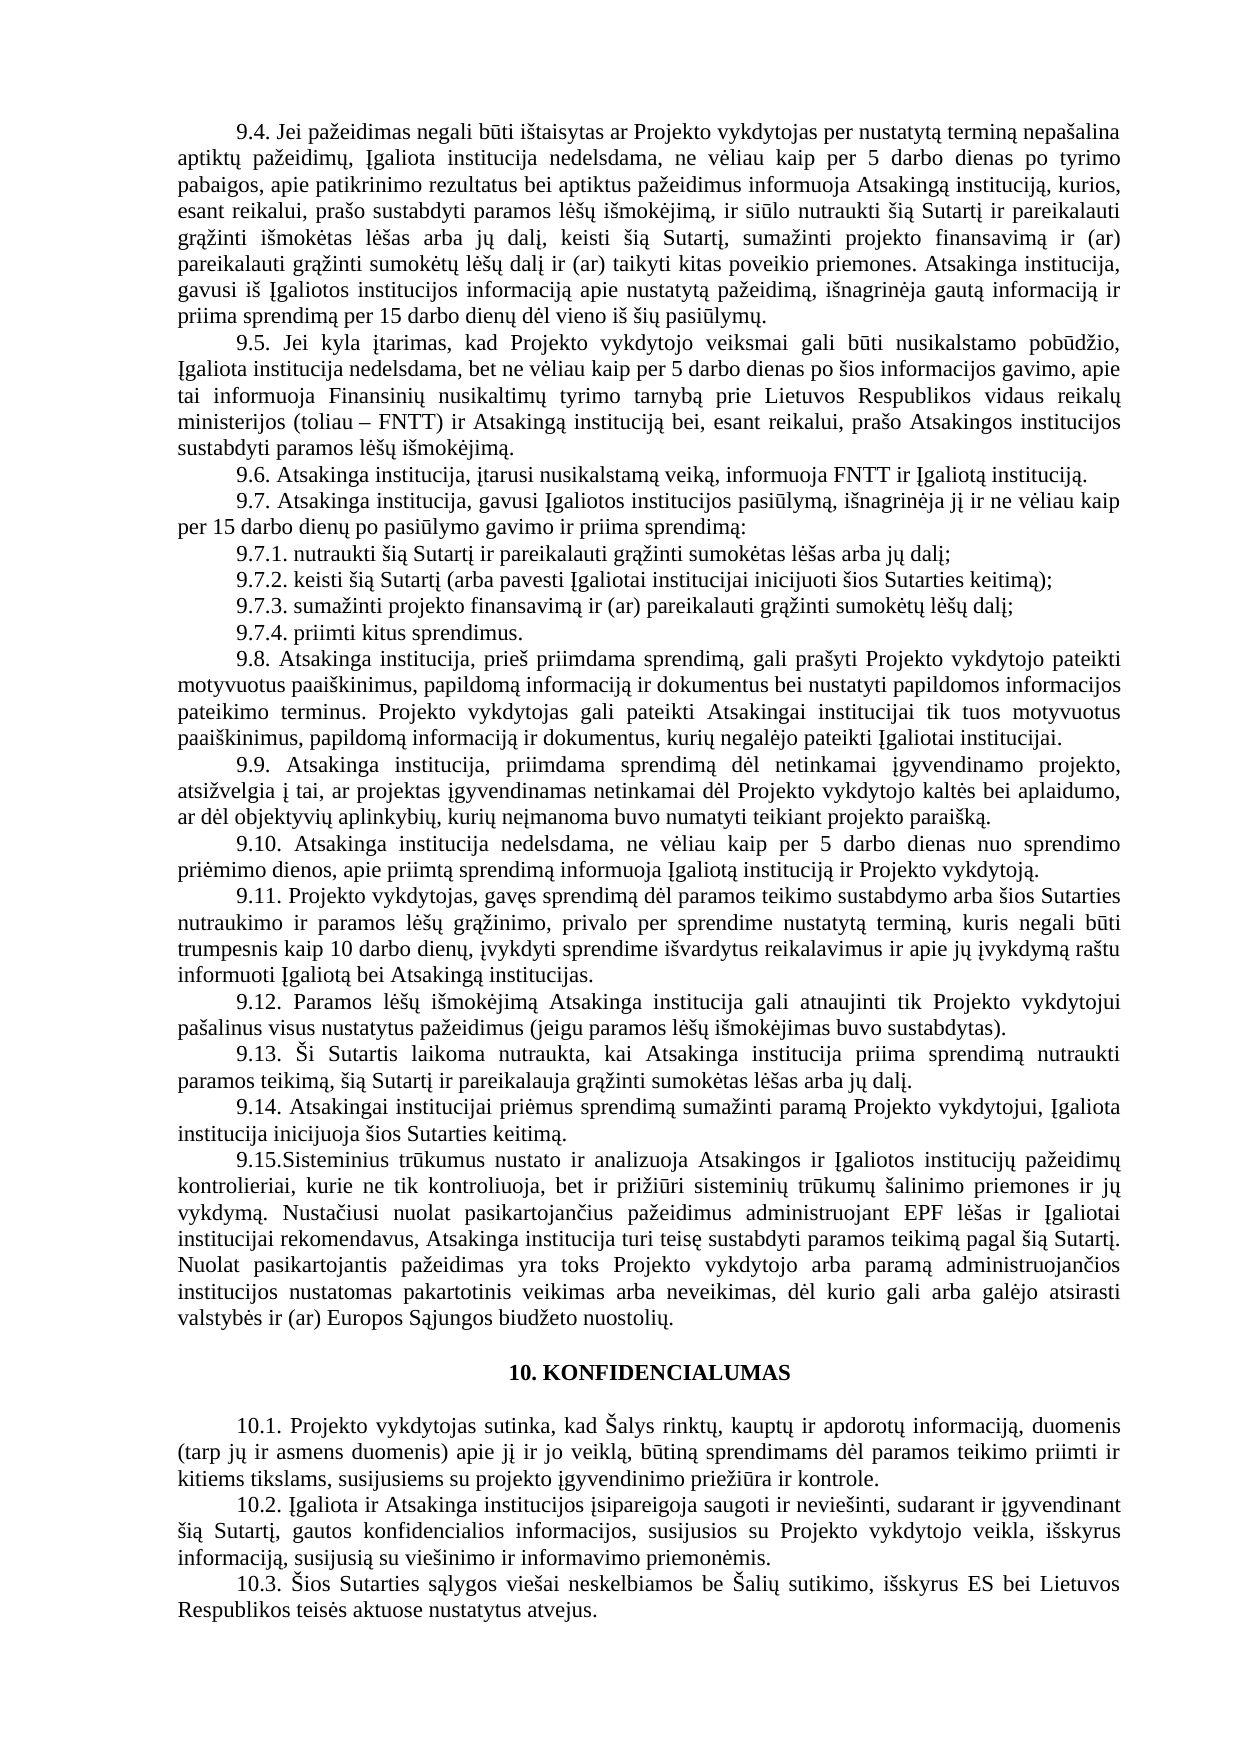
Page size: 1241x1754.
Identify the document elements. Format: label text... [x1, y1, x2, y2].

text 10.1. Projekto vykdytojas sutinka, kad Šalys rinktų, kauptų ir apdorotų informaciją, duomenis (tarp jų ir asmens duomenis) apie jį ir jo veiklą, būtiną sprendimams dėl paramos teikimo priimti ir kitiems tikslams, susijusiems su projekto įgyvendinimo priežiūra ir kontrole. [177, 1412, 1122, 1491]
text 9.7.4. priimti kitus sprendimus. [177, 619, 1122, 645]
text 9.7.2. keisti šią Sutartį (arba pavesti Įgaliotai institucijai inicijuoti šios Sutarties keitimą); [177, 566, 1122, 592]
text 9.13. Ši Sutartis laikoma nutraukta, kai Atsakinga institucija priima sprendimą nutraukti paramos teikimą, šią Sutartį ir pareikalauja grąžinti sumokėtas lėšas arba jų dalį. [177, 1041, 1122, 1093]
text 9.4. Jei pažeidimas negali būti ištaisytas ar Projekto vykdytojas per nustatytą terminą nepašalina aptiktų pažeidimų, Įgaliota institucija nedelsdama, ne vėliau kaip per 5 darbo dienas po tyrimo pabaigos, apie patikrinimo rezultatus bei aptiktus pažeidimus informuoja Atsakingą instituciją, kurios, esant reikalui, prašo sustabdyti paramos lėšų išmokėjimą, ir siūlo nutraukti šią Sutartį ir pareikalauti grąžinti išmokėtas lėšas arba jų dalį, keisti šią Sutartį, sumažinti projekto finansavimą ir (ar) pareikalauti grąžinti sumokėtų lėšų dalį ir (ar) taikyti kitas poveikio priemones. Atsakinga institucija, gavusi iš Įgaliotos institucijos informaciją apie nustatytą pažeidimą, išnagrinėja gautą informaciją ir priima sprendimą per 15 darbo dienų dėl vieno iš šių pasiūlymų. [177, 118, 1122, 329]
text 9.11. Projekto vykdytojas, gavęs sprendimą dėl paramos teikimo sustabdymo arba šios Sutarties nutraukimo ir paramos lėšų grąžinimo, privalo per sprendime nustatytą terminą, kuris negali būti trumpesnis kaip 10 darbo dienų, įvykdyti sprendime išvardytus reikalavimus ir apie jų įvykdymą raštu informuoti Įgaliotą bei Atsakingą institucijas. [177, 882, 1122, 988]
text 9.6. Atsakinga institucija, įtarusi nusikalstamą veiką, informuoja FNTT ir Įgaliotą instituciją. [177, 461, 1122, 487]
text 9.15.Sisteminius trūkumus nustato ir analizuoja Atsakingos ir Įgaliotos institucijų pažeidimų kontrolieriai, kurie ne tik kontroliuoja, bet ir prižiūri sisteminių trūkumų šalinimo priemones ir jų vykdymą. Nustačiusi nuolat pasikartojančius pažeidimus administruojant EPF lėšas ir Įgaliotai institucijai rekomendavus, Atsakinga institucija turi teisę sustabdyti paramos teikimą pagal šią Sutartį. Nuolat pasikartojantis pažeidimas yra toks Projekto vykdytojo arba paramą administruojančios institucijos nustatomas pakartotinis veikimas arba neveikimas, dėl kurio gali arba galėjo atsirasti valstybės ir (ar) Europos Sąjungos biudžeto nuostolių. [177, 1146, 1122, 1330]
text 9.8. Atsakinga institucija, prieš priimdama sprendimą, gali prašyti Projekto vykdytojo pateikti motyvuotus paaiškinimus, papildomą informaciją ir dokumentus bei nustatyti papildomos informacijos pateikimo terminus. Projekto vykdytojas gali pateikti Atsakingai institucijai tik tuos motyvuotus paaiškinimus, papildomą informaciją ir dokumentus, kurių negalėjo pateikti Įgaliotai institucijai. [177, 645, 1122, 751]
text 9.7.1. nutraukti šią Sutartį ir pareikalauti grąžinti sumokėtas lėšas arba jų dalį; [177, 540, 1122, 566]
text 10. KONFIDENCIALUMAS [177, 1359, 1122, 1386]
text 9.7.3. sumažinti projekto finansavimą ir (ar) pareikalauti grąžinti sumokėtų lėšų dalį; [177, 592, 1122, 619]
text 9.5. Jei kyla įtarimas, kad Projekto vykdytojo veiksmai gali būti nusikalstamo pobūdžio, Įgaliota institucija nedelsdama, bet ne vėliau kaip per 5 darbo dienas po šios informacijos gavimo, apie tai informuoja Finansinių nusikaltimų tyrimo tarnybą prie Lietuvos Respublikos vidaus reikalų ministerijos (toliau – FNTT) ir Atsakingą instituciją bei, esant reikalui, prašo Atsakingos institucijos sustabdyti paramos lėšų išmokėjimą. [177, 329, 1122, 461]
text 9.10. Atsakinga institucija nedelsdama, ne vėliau kaip per 5 darbo dienas nuo sprendimo priėmimo dienos, apie priimtą sprendimą informuoja Įgaliotą instituciją ir Projekto vykdytoją. [177, 830, 1122, 882]
text 9.14. Atsakingai institucijai priėmus sprendimą sumažinti paramą Projekto vykdytojui, Įgaliota institucija inicijuoja šios Sutarties keitimą. [177, 1093, 1122, 1146]
text 9.7. Atsakinga institucija, gavusi Įgaliotos institucijos pasiūlymą, išnagrinėja jį ir ne vėliau kaip per 15 darbo dienų po pasiūlymo gavimo ir priima sprendimą: [177, 487, 1122, 540]
text 9.12. Paramos lėšų išmokėjimą Atsakinga institucija gali atnaujinti tik Projekto vykdytojui pašalinus visus nustatytus pažeidimus (jeigu paramos lėšų išmokėjimas buvo sustabdytas). [177, 988, 1122, 1041]
text 10.3. Šios Sutarties sąlygos viešai neskelbiamos be Šalių sutikimo, išskyrus ES bei Lietuvos Respublikos teisės aktuose nustatytus atvejus. [177, 1570, 1122, 1623]
text 10.2. Įgaliota ir Atsakinga institucijos įsipareigoja saugoti ir neviešinti, sudarant ir įgyvendinant šią Sutartį, gautos konfidencialios informacijos, susijusios su Projekto vykdytojo veikla, išskyrus informaciją, susijusią su viešinimo ir informavimo priemonėmis. [177, 1491, 1122, 1570]
text 9.9. Atsakinga institucija, priimdama sprendimą dėl netinkamai įgyvendinamo projekto, atsižvelgia į tai, ar projektas įgyvendinamas netinkamai dėl Projekto vykdytojo kaltės bei aplaidumo, ar dėl objektyvių aplinkybių, kurių neįmanoma buvo numatyti teikiant projekto paraišką. [177, 751, 1122, 830]
